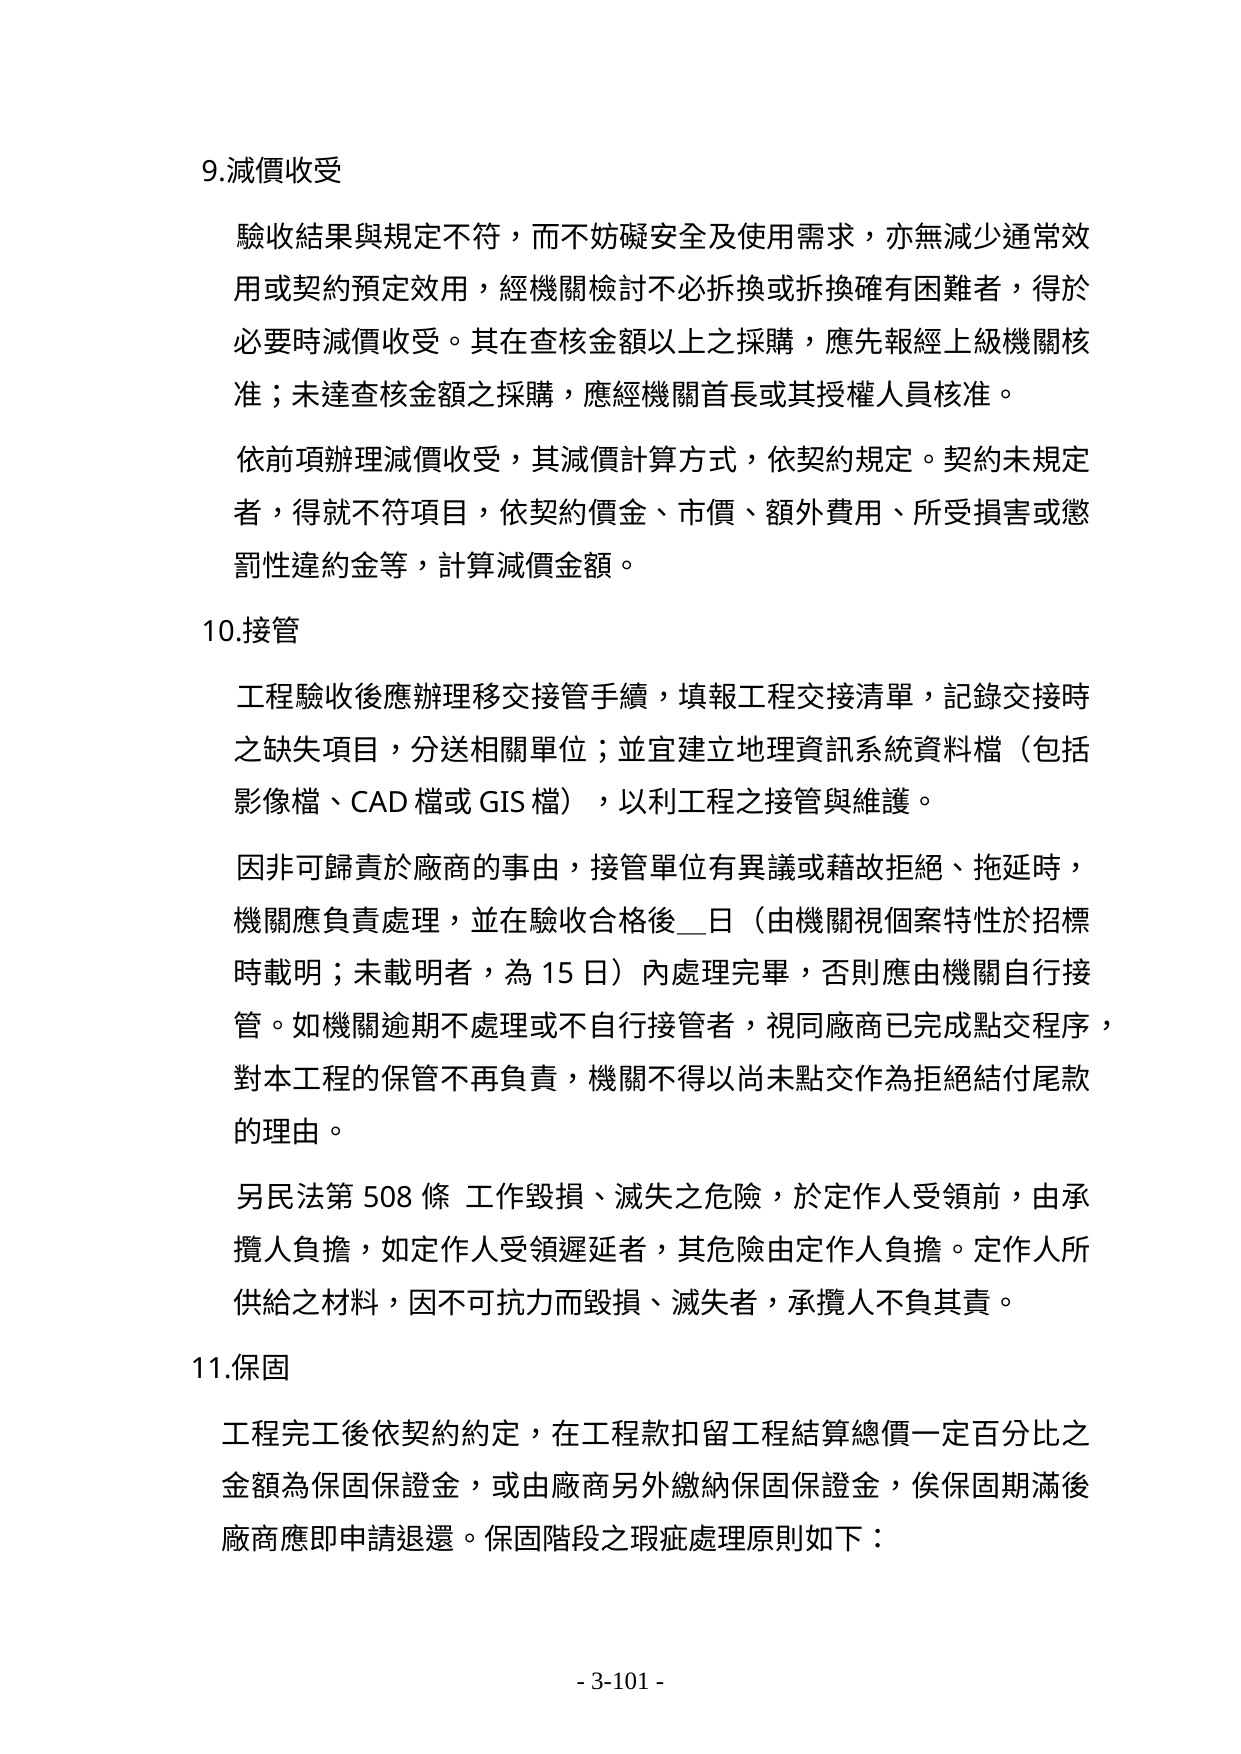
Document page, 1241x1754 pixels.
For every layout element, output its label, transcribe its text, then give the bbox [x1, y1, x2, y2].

text 11.保固 [190, 1345, 1092, 1387]
text 工程驗收後應辦理移交接管手續，填報工程交接清單，記錄交接時之缺失項目，分送相關單位；並宜建立地理資訊系統資料檔（包括影像檔、CAD檔或GIS檔），以利工程之接管與維護。 [233, 673, 1092, 821]
text 另民法第 508 條 工作毀損、滅失之危險，於定作人受領前，由承攬人負擔，如定作人受領遲延者，其危險由定作人負擔。定作人所供給之材料，因不可抗力而毀損、滅失者，承攬人不負其責。 [233, 1174, 1092, 1322]
text 10.接管 [201, 608, 1092, 650]
text 工程完工後依契約約定，在工程款扣留工程結算總價一定百分比之金額為保固保證金，或由廠商另外繳納保固保證金，俟保固期滿後廠商應即申請退還。保固階段之瑕疵處理原則如下： [221, 1410, 1092, 1558]
text 因非可歸責於廠商的事由，接管單位有異議或藉故拒絕、拖延時，機關應負責處理，並在驗收合格後＿日（由機關視個案特性於招標時載明；未載明者，為15日）內處理完畢，否則應由機關自行接管。如機關逾期不處理或不自行接管者，視同廠商已完成點交程序，對本工程的保管不再負責，機關不得以尚未點交作為拒絕結付尾款的理由。 [233, 844, 1092, 1151]
text 驗收結果與規定不符，而不妨礙安全及使用需求，亦無減少通常效用或契約預定效用，經機關檢討不必拆換或拆換確有困難者，得於必要時減價收受。其在查核金額以上之採購，應先報經上級機關核准；未達查核金額之採購，應經機關首長或其授權人員核准。 [233, 213, 1092, 414]
text 依前項辦理減價收受，其減價計算方式，依契約規定。契約未規定者，得就不符項目，依契約價金、市價、額外費用、所受損害或懲罰性違約金等，計算減價金額。 [233, 437, 1092, 585]
text 9.減價收受 [201, 148, 1092, 190]
